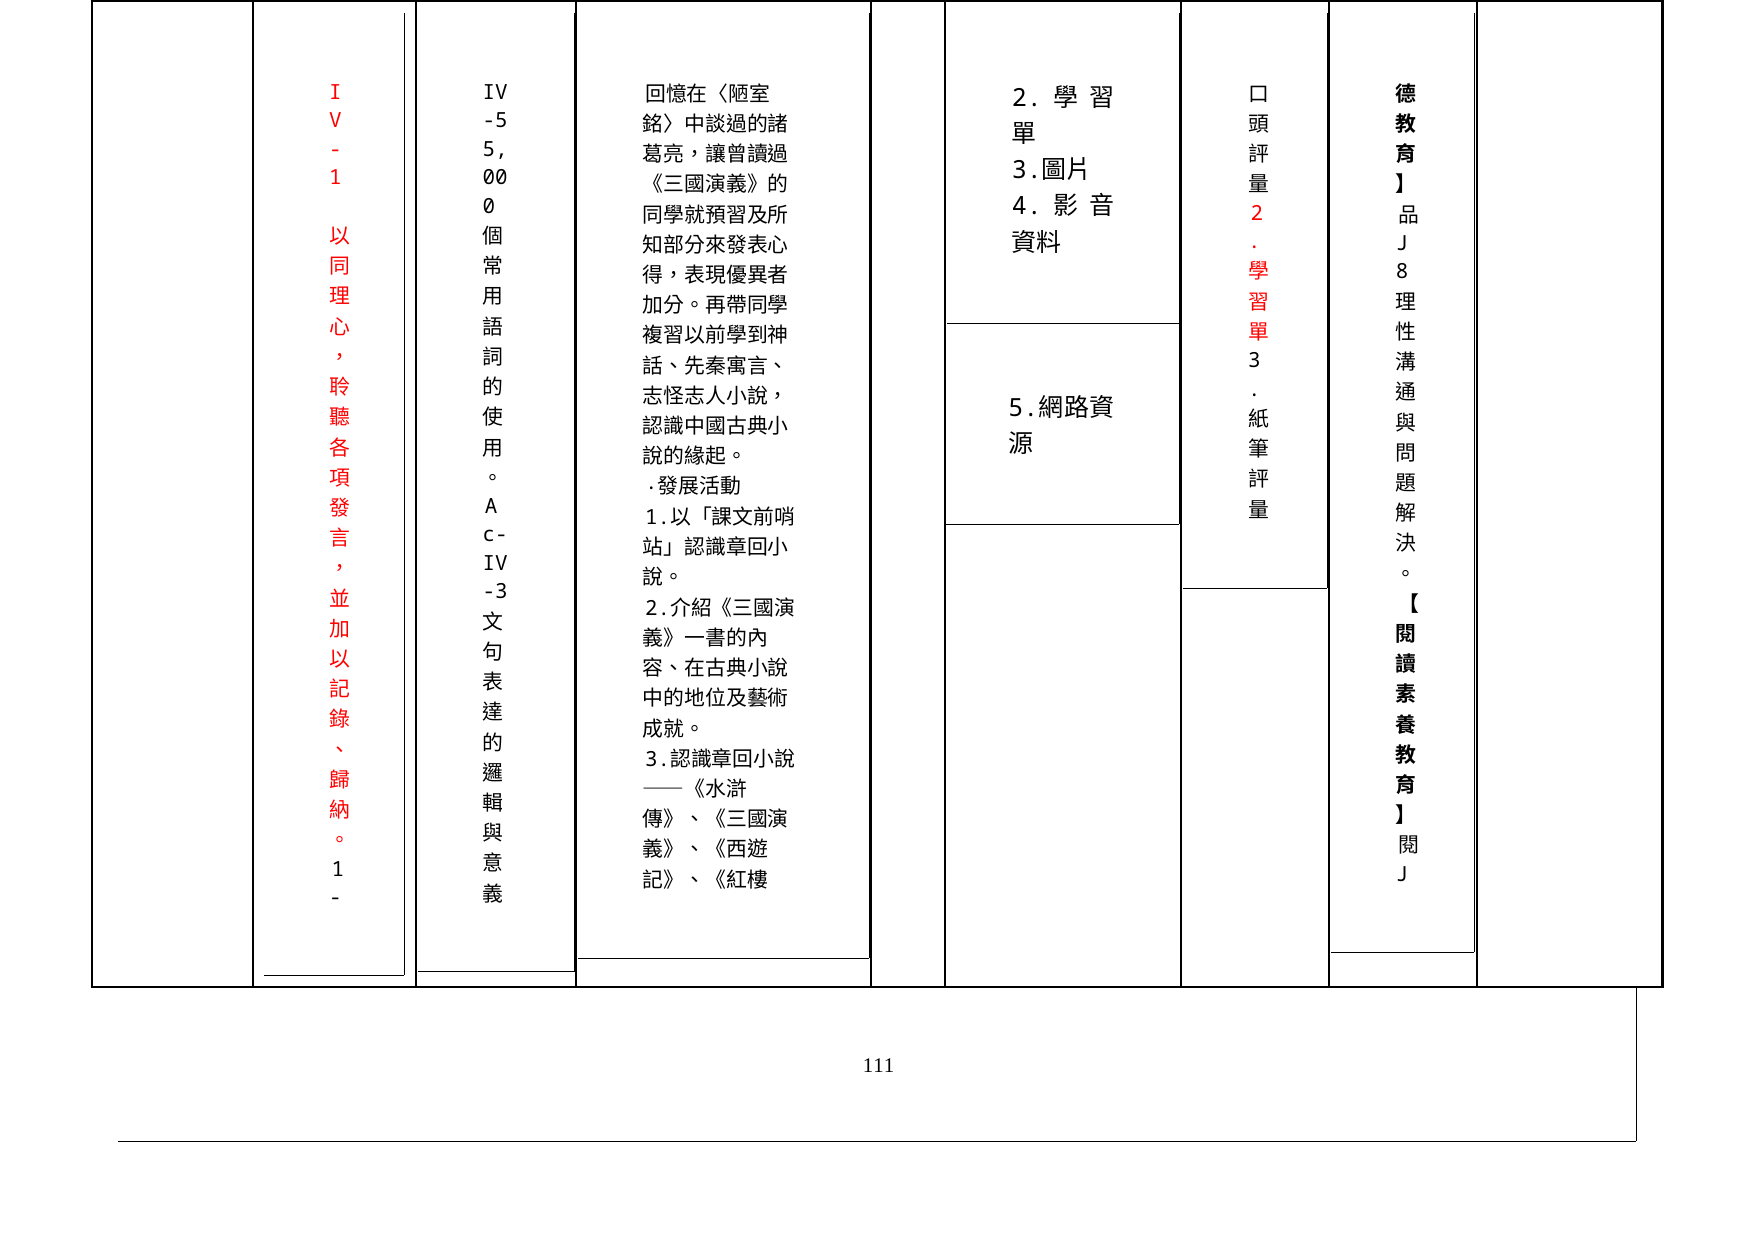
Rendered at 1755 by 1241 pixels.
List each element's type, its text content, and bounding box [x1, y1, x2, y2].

table_cell IV-1 以同理心，聆聽各項發言，並加以記錄、歸納。 1- [254, 2, 415, 986]
table_cell IV-5 5,000個常用語詞的使用。 Ac-IV-3 文句表達的邏輯與意義 [417, 2, 575, 986]
table_cell 口頭評量 2.學習單 3.紙筆評量 [1182, 2, 1328, 986]
table_cell [93, 2, 252, 986]
table_cell [872, 2, 944, 986]
table_cell [1478, 2, 1661, 986]
table_cell 回憶在〈陋室銘〉中談過的諸葛亮，讓曾讀過《三國演義》的同學就預習及所知部分來發表心得，表現優異者加分。再帶同學複習以前學到神話、先秦寓言、志怪志人小說，認識中國古典小說的緣起。 ‧發展活動 1.以「課文前哨站」認識章回小說。 2.介紹《三國演義》一書的內容、在古典小說中的地位及藝術成就。 3.認識章回小說——《水滸傳》、《三國演義》、《西遊記》、《紅樓 [577, 2, 870, 986]
table_cell 2.學習單 3.圖片 4.影音資料 5.網路資源 [946, 2, 1180, 986]
table_cell 德教育】 品J8 理性溝通與問題解決。 【閱讀素養教育】 閱J [1330, 2, 1476, 986]
